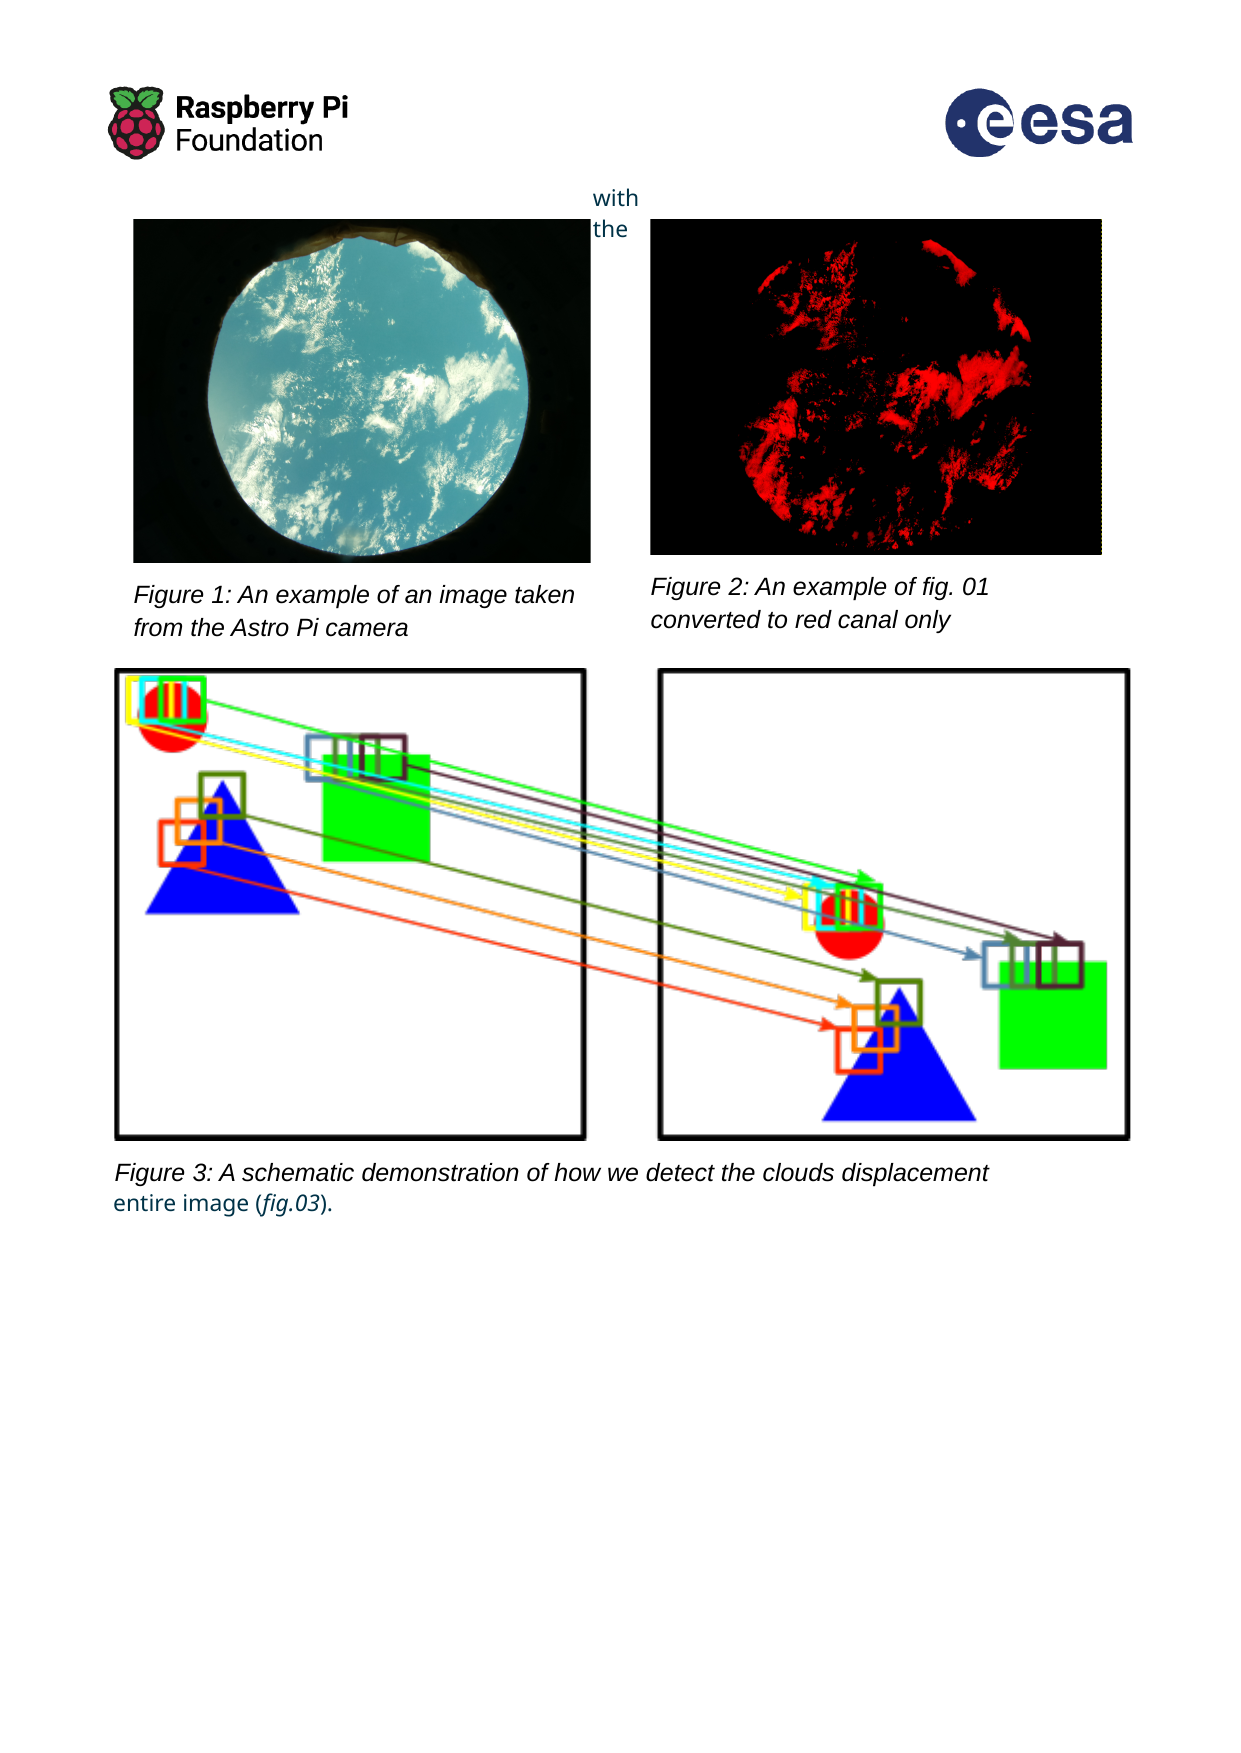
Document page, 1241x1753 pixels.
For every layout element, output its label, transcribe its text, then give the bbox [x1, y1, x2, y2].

picture [650, 219, 1102, 555]
text Figure 2: An example of an image taken from the Astro Pi camera [133, 563, 591, 641]
text Figure 1: An example of fig. 01 converted to red canal only [650, 555, 1102, 633]
text with the entire image (fig.03). [113, 181, 1113, 1218]
text Figure 3: A schematic demonstration of how we detect the clouds displacement [114, 1141, 1130, 1187]
picture [133, 219, 591, 563]
picture [114, 668, 1131, 1141]
picture [58, 58, 1169, 186]
